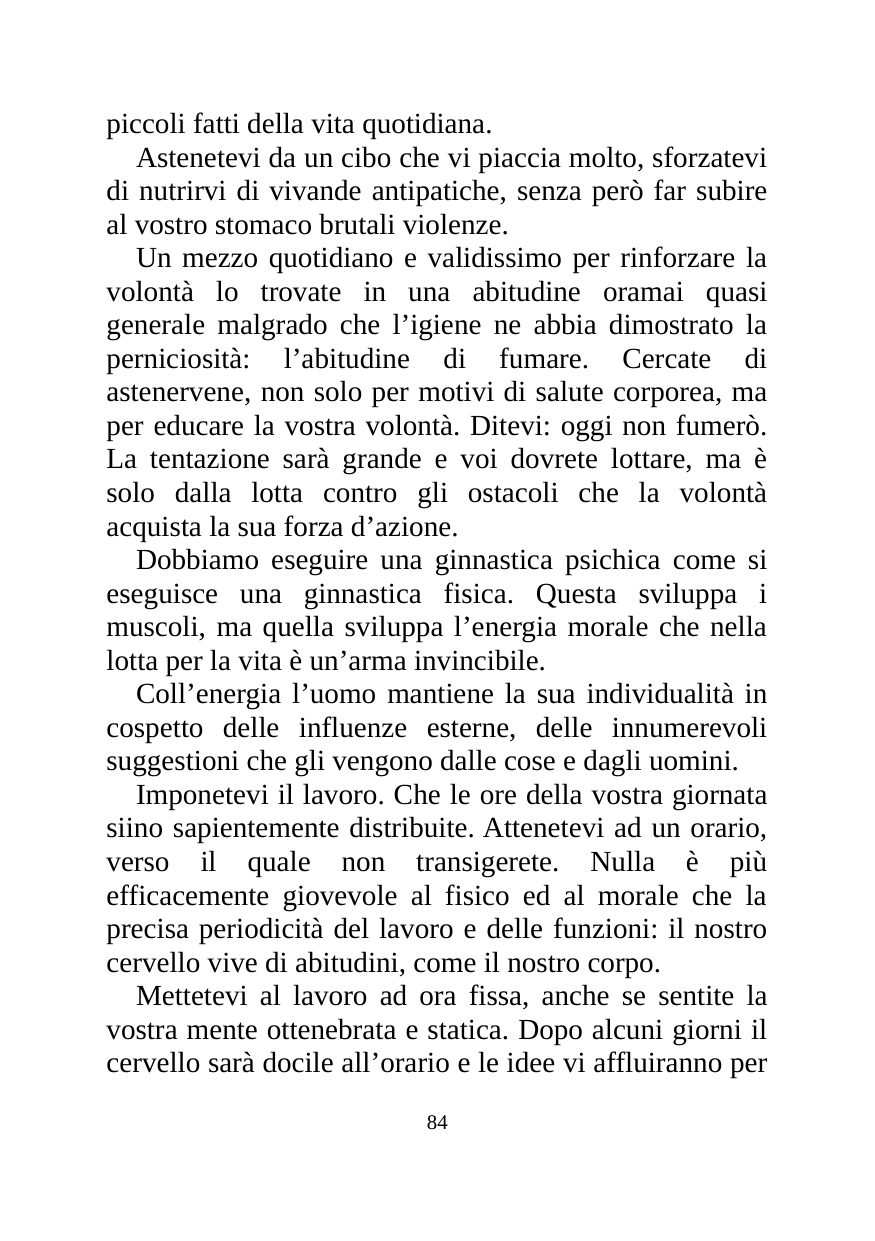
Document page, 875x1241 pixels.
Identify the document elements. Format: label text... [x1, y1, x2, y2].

text Coll’energia l’uomo mantiene la sua individualità in cospetto delle influenze esterne, delle innumerevoli suggestioni che gli vengono dalle cose e dagli uomini. [106, 676, 768, 777]
text Un mezzo quotidiano e validissimo per rinforzare la volontà lo trovate in una abitudine oramai quasi generale malgrado che l’igiene ne abbia dimostrato la perniciosità: l’abitudine di fumare. Cercate di astenervene, non solo per motivi di salute corporea, ma per educare la vostra volontà. Ditevi: oggi non fumerò. La tentazione sarà grande e voi dovrete lottare, ma è solo dalla lotta contro gli ostacoli che la volontà acquista la sua forza d’azione. [106, 240, 768, 542]
text Astenetevi da un cibo che vi piaccia molto, sforzatevi di nutrirvi di vivande antipatiche, senza però far subire al vostro stomaco brutali violenze. [106, 140, 768, 240]
text piccoli fatti della vita quotidiana. [106, 106, 768, 140]
text Imponetevi il lavoro. Che le ore della vostra giornata siino sapientemente distribuite. Attenetevi ad un orario, verso il quale non transigerete. Nulla è più efficacemente giovevole al fisico ed al morale che la precisa periodicità del lavoro e delle funzioni: il nostro cervello vive di abitudini, come il nostro corpo. [106, 777, 768, 978]
text Mettetevi al lavoro ad ora fissa, anche se sentite la vostra mente ottenebrata e statica. Dopo alcuni giorni il cervello sarà docile all’orario e le idee vi affluiranno per [106, 978, 768, 1079]
text Dobbiamo eseguire una ginnastica psichica come si eseguisce una ginnastica fisica. Questa sviluppa i muscoli, ma quella sviluppa l’energia morale che nella lotta per la vita è un’arma invincibile. [106, 542, 768, 676]
